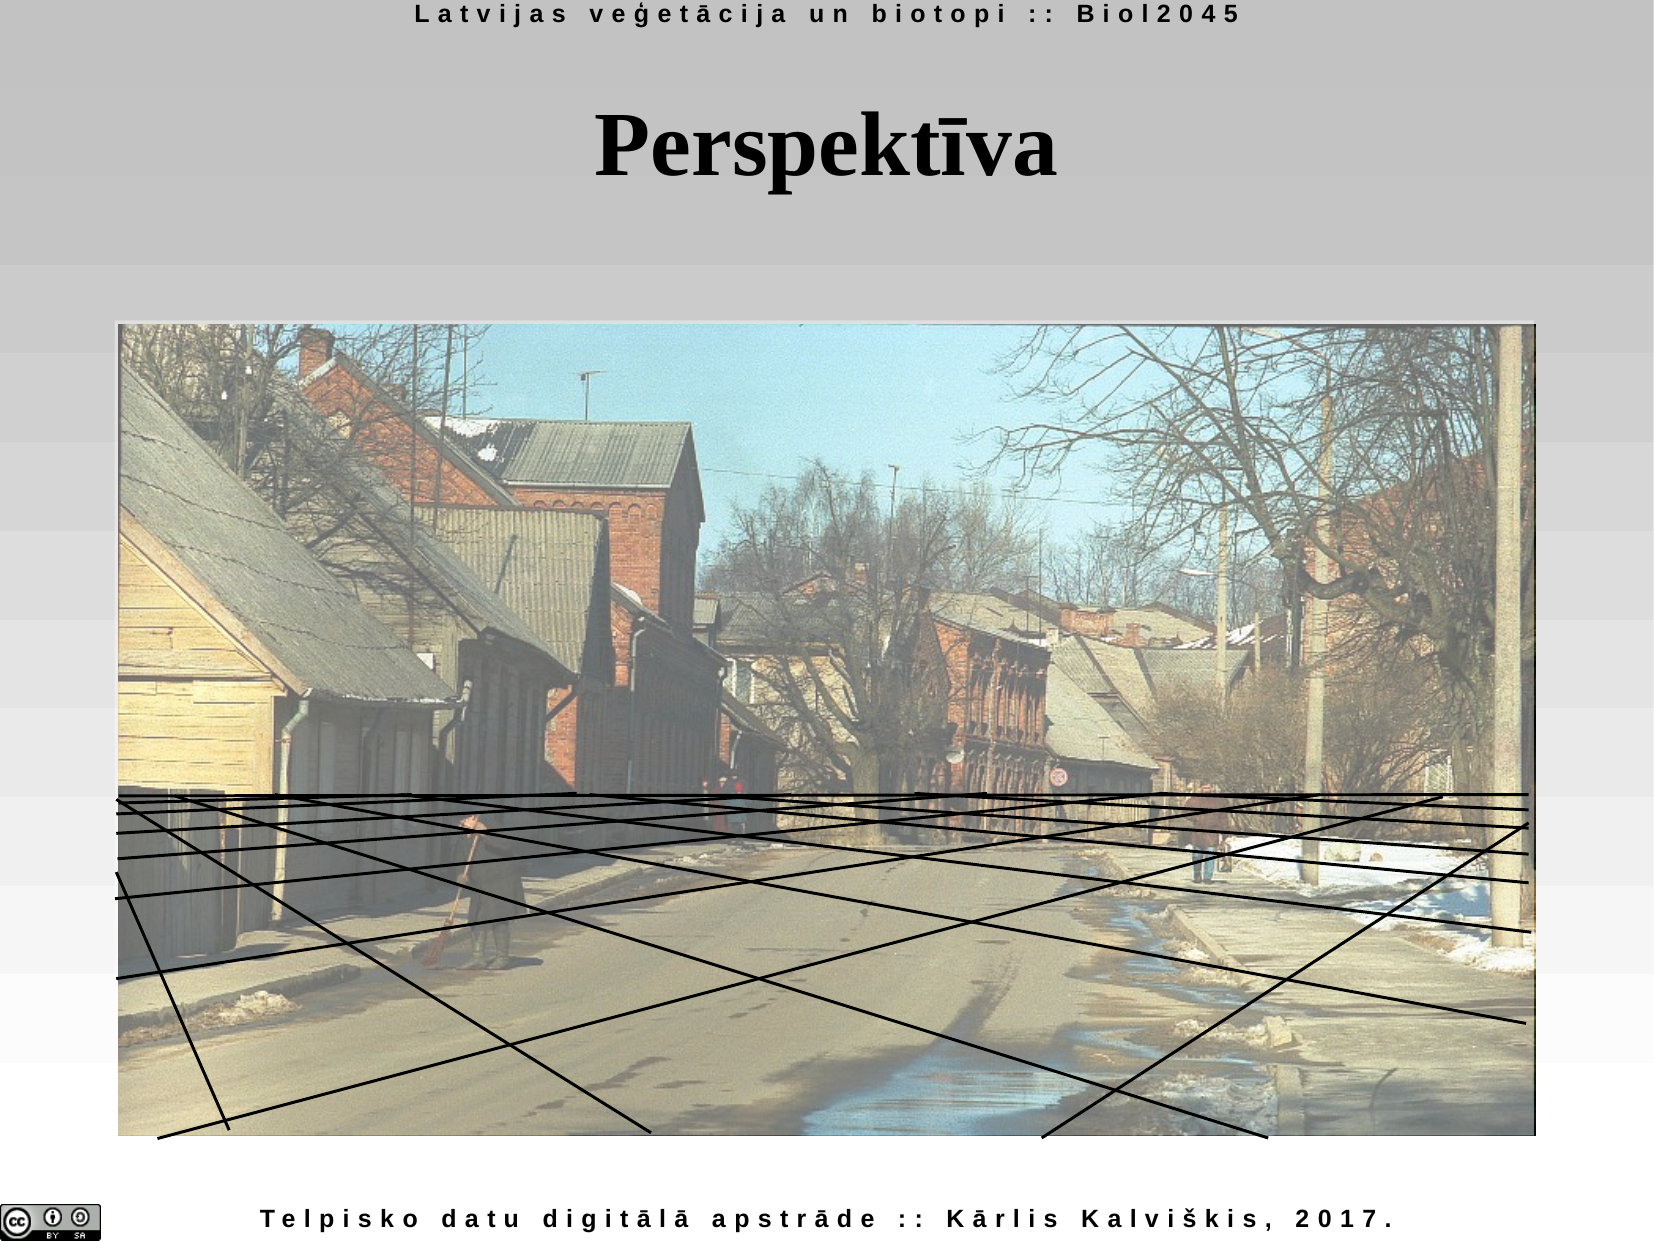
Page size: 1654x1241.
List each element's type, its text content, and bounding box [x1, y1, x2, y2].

text_box [640, 813, 855, 834]
text_box [866, 798, 1042, 811]
text_box [929, 839, 1214, 880]
text_box [146, 811, 253, 828]
text_box [173, 827, 313, 850]
text_box [280, 819, 460, 841]
text_box [114, 873, 124, 897]
text_box [114, 898, 222, 1136]
text_box [903, 816, 1101, 835]
text_box [1102, 797, 1268, 808]
text_box [131, 887, 340, 970]
text_box [786, 807, 934, 820]
text_box [420, 853, 738, 911]
text_box [1238, 839, 1477, 873]
text_box [1132, 856, 1440, 912]
text_box [313, 798, 416, 802]
text_box [603, 838, 895, 879]
text_box [114, 320, 1534, 1136]
text_box [209, 845, 397, 883]
title Perspektīva [0, 1, 1654, 287]
text_box [206, 800, 307, 807]
text_box [130, 803, 205, 811]
text_box [1236, 801, 1398, 817]
text_box [765, 859, 1109, 920]
text_box [1060, 827, 1278, 852]
text_box [337, 834, 569, 867]
text_box [177, 981, 1110, 1136]
text_box [350, 801, 498, 815]
text_box [494, 823, 720, 849]
text_box [696, 800, 809, 808]
text_box [558, 884, 962, 976]
text_box [232, 806, 378, 823]
text_box [1305, 821, 1514, 849]
text_box [982, 884, 1380, 977]
picture [0, 287, 1654, 1241]
text_box [768, 924, 1280, 1088]
text_box [775, 797, 905, 803]
text_box [260, 871, 537, 941]
text_box [353, 915, 751, 1043]
text_box [1050, 1093, 1253, 1136]
text_box [1315, 797, 1432, 803]
text_box [990, 804, 1196, 823]
text_box [163, 946, 504, 1118]
text_box [1144, 813, 1346, 835]
text_box [762, 824, 1025, 855]
text_box [466, 797, 636, 808]
text_box [417, 812, 597, 830]
text_box [549, 804, 732, 819]
